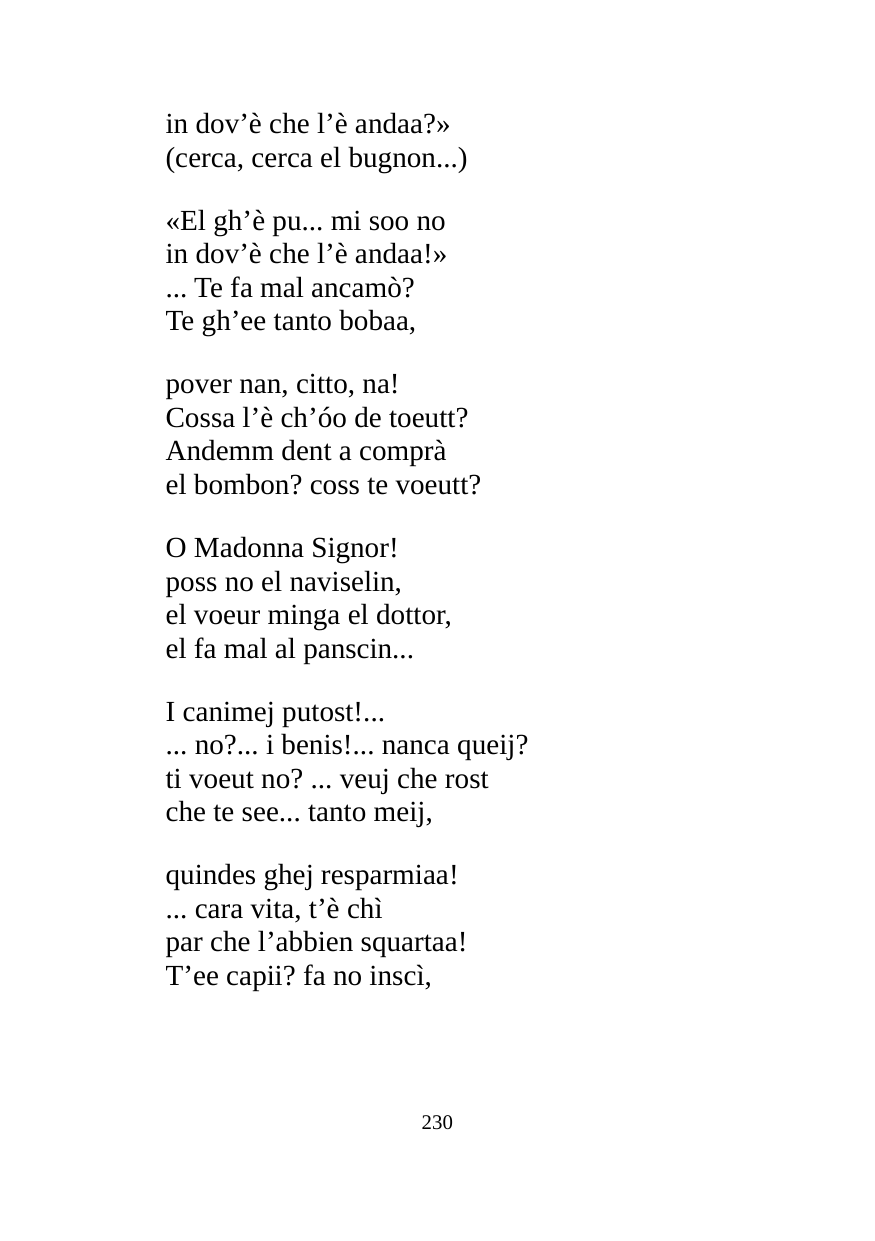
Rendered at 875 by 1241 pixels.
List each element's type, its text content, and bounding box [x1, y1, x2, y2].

text pover nan, citto, na! Cossa l’è ch’óo de toeutt? Andemm dent a comprà el bombon? coss te voeutt? [165, 366, 768, 501]
text quindes ghej resparmiaa! ... cara vita, t’è chì par che l’abbien squartaa! T’ee capii? fa no inscì, [165, 857, 768, 992]
text in dov’è che l’è andaa?» (cerca, cerca el bugnon...) [165, 106, 768, 173]
text I canimej putost!... ... no?... i benis!... nanca queij? ti voeut no? ... veuj che rost che te see... tanto meij, [165, 694, 768, 828]
text O Madonna Signor! poss no el naviselin, el voeur minga el dottor, el fa mal al panscin... [165, 530, 768, 664]
text «El gh’è pu... mi soo no in dov’è che l’è andaa!» ... Te fa mal ancamò? Te gh’ee tanto bobaa, [165, 203, 768, 337]
